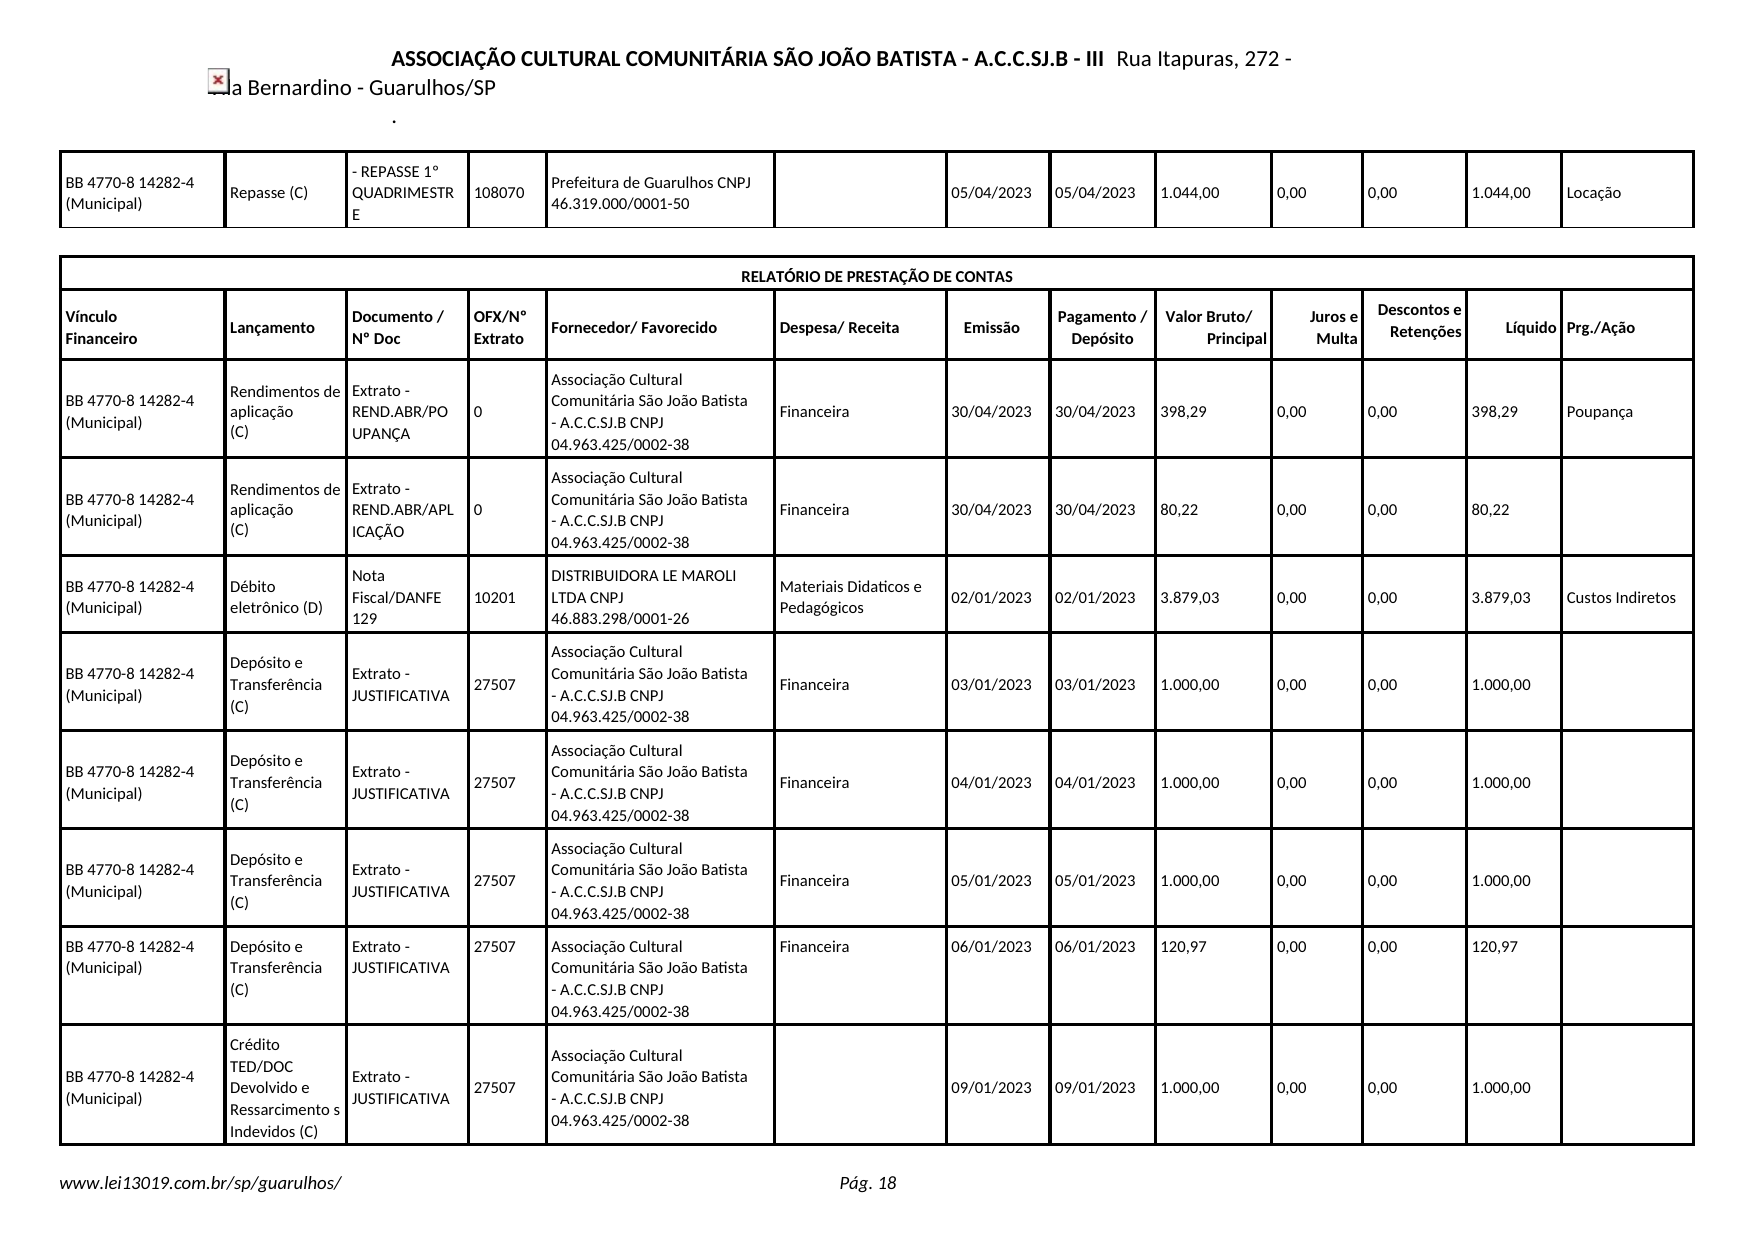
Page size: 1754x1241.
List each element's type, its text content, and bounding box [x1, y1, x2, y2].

table_cell Débito eletrônico (D) [227, 557, 345, 631]
table_cell Depósito e Transferência (C) [227, 634, 345, 729]
table_cell 0 [470, 361, 545, 456]
table_cell BB 4770-8 14282-4 (Municipal) [62, 361, 223, 456]
table_cell 30/04/2023 [1052, 361, 1154, 456]
table_header RELATÓRIO DE PRESTAÇÃO DE CONTAS [62, 258, 1692, 288]
table_cell 0,00 [1364, 557, 1465, 631]
table_cell Depósito e Transferência (C) [227, 928, 345, 1023]
table_cell Líquido [1468, 291, 1560, 358]
table_cell 0,00 [1364, 1026, 1465, 1143]
table_cell 09/01/2023 [1052, 1026, 1154, 1143]
table_cell Nota Fiscal/DANFE 129 [348, 557, 467, 631]
table_cell Prg./Ação [1563, 291, 1692, 358]
table_cell 02/01/2023 [1052, 557, 1154, 631]
table_cell Associação Cultural Comunitária São João Batista - A.C.C.SJ.B CNPJ 04.963.425/0002-38 [548, 928, 773, 1023]
table_cell Locação [1563, 153, 1692, 226]
table_cell Depósito e Transferência (C) [227, 732, 345, 827]
table_cell BB 4770-8 14282-4 (Municipal) [62, 928, 223, 1023]
table_cell BB 4770-8 14282-4 (Municipal) [62, 557, 223, 631]
table_cell 1.000,00 [1468, 634, 1560, 729]
table_cell 80,22 [1468, 459, 1560, 554]
table_cell 0,00 [1273, 928, 1361, 1023]
table_cell 0,00 [1273, 830, 1361, 925]
table_cell 03/01/2023 [1052, 634, 1154, 729]
table_cell 05/04/2023 [1052, 153, 1154, 226]
table_cell 1.000,00 [1468, 1026, 1560, 1143]
table_cell Prefeitura de Guarulhos CNPJ 46.319.000/0001-50 [548, 153, 773, 226]
table_cell 1.000,00 [1468, 830, 1560, 925]
table_cell [1563, 732, 1692, 827]
table_cell 0,00 [1273, 361, 1361, 456]
table_cell BB 4770-8 14282-4 (Municipal) [62, 459, 223, 554]
table_cell Lançamento [227, 291, 345, 358]
table_cell 30/04/2023 [1052, 459, 1154, 554]
table_cell Associação Cultural Comunitária São João Batista - A.C.C.SJ.B CNPJ 04.963.425/0002-38 [548, 459, 773, 554]
table_cell 05/01/2023 [1052, 830, 1154, 925]
table_cell Financeira [776, 361, 945, 456]
table_cell 27507 [470, 830, 545, 925]
table_cell 05/04/2023 [948, 153, 1048, 226]
table_cell 27507 [470, 732, 545, 827]
table_cell [1563, 634, 1692, 729]
table_cell [1563, 928, 1692, 1023]
table_cell [1563, 830, 1692, 925]
table_cell Financeira [776, 732, 945, 827]
table_cell 0,00 [1364, 361, 1465, 456]
table_cell Associação Cultural Comunitária São João Batista - A.C.C.SJ.B CNPJ 04.963.425/0002-38 [548, 1026, 773, 1143]
table_cell 05/01/2023 [948, 830, 1048, 925]
table_cell 120,97 [1157, 928, 1270, 1023]
table_cell Rendimentos de aplicação (C) [227, 459, 345, 554]
table_cell Repasse (C) [227, 153, 345, 226]
table_cell Crédito TED/DOC Devolvido e Ressarcimento s Indevidos (C) [227, 1026, 345, 1143]
table_cell 80,22 [1157, 459, 1270, 554]
table_cell 398,29 [1468, 361, 1560, 456]
table_cell BB 4770-8 14282-4 (Municipal) [62, 1026, 223, 1143]
table_cell Extrato - JUSTIFICATIVA [348, 928, 467, 1023]
table_cell 0,00 [1364, 928, 1465, 1023]
table_cell Financeira [776, 634, 945, 729]
table_cell Descontos e Retenções [1364, 291, 1465, 358]
table_cell Extrato - REND.ABR/APL ICAÇÃO [348, 459, 467, 554]
table_cell Rendimentos de aplicação (C) [227, 361, 345, 456]
table_cell 1.000,00 [1157, 1026, 1270, 1143]
table_cell Pagamento / Depósito [1052, 291, 1154, 358]
table_cell 03/01/2023 [948, 634, 1048, 729]
table_cell 3.879,03 [1468, 557, 1560, 631]
table_cell 0,00 [1364, 830, 1465, 925]
table_cell 398,29 [1157, 361, 1270, 456]
table_cell Associação Cultural Comunitária São João Batista - A.C.C.SJ.B CNPJ 04.963.425/0002-38 [548, 732, 773, 827]
table_cell 06/01/2023 [1052, 928, 1154, 1023]
table_cell 02/01/2023 [948, 557, 1048, 631]
table_cell Depósito e Transferência (C) [227, 830, 345, 925]
table_cell 30/04/2023 [948, 459, 1048, 554]
table_cell Financeira [776, 928, 945, 1023]
table_cell Associação Cultural Comunitária São João Batista - A.C.C.SJ.B CNPJ 04.963.425/0002-38 [548, 830, 773, 925]
table_cell [776, 153, 945, 226]
table_cell BB 4770-8 14282-4 (Municipal) [62, 732, 223, 827]
table_cell 3.879,03 [1157, 557, 1270, 631]
table_cell Materiais Didaticos e Pedagógicos [776, 557, 945, 631]
table_cell 0,00 [1273, 1026, 1361, 1143]
table_cell Custos Indiretos [1563, 557, 1692, 631]
table_cell 0,00 [1364, 732, 1465, 827]
table_cell BB 4770-8 14282-4 (Municipal) [62, 830, 223, 925]
table_cell 0,00 [1364, 459, 1465, 554]
table_cell 1.000,00 [1157, 830, 1270, 925]
table_cell Poupança [1563, 361, 1692, 456]
table_cell Emissão [948, 291, 1048, 358]
table_cell DISTRIBUIDORA LE MAROLI LTDA CNPJ 46.883.298/0001-26 [548, 557, 773, 631]
table_cell 30/04/2023 [948, 361, 1048, 456]
table_cell 1.000,00 [1157, 732, 1270, 827]
table_cell Associação Cultural Comunitária São João Batista - A.C.C.SJ.B CNPJ 04.963.425/0002-38 [548, 361, 773, 456]
table_cell 1.000,00 [1157, 634, 1270, 729]
table_cell 06/01/2023 [948, 928, 1048, 1023]
table_cell Extrato - REND.ABR/PO UPANÇA [348, 361, 467, 456]
table_cell 0,00 [1273, 557, 1361, 631]
table_cell Juros e Multa [1273, 291, 1361, 358]
table_cell 1.000,00 [1468, 732, 1560, 827]
table_cell [776, 1026, 945, 1143]
table_cell Fornecedor/ Favorecido [548, 291, 773, 358]
table_cell 0,00 [1273, 153, 1361, 226]
table_cell 04/01/2023 [1052, 732, 1154, 827]
table_cell 108070 [470, 153, 545, 226]
table_cell 10201 [470, 557, 545, 631]
table_cell 0,00 [1273, 459, 1361, 554]
table_cell - REPASSE 1º QUADRIMESTR E [348, 153, 467, 226]
table_cell Extrato - JUSTIFICATIVA [348, 1026, 467, 1143]
table_cell 09/01/2023 [948, 1026, 1048, 1143]
table_cell 0 [470, 459, 545, 554]
table_cell 1.044,00 [1468, 153, 1560, 226]
table_cell 1.044,00 [1157, 153, 1270, 226]
table_cell 0,00 [1273, 634, 1361, 729]
table_cell 0,00 [1273, 732, 1361, 827]
table_cell [1563, 459, 1692, 554]
table_cell 0,00 [1364, 153, 1465, 226]
table_cell Valor Bruto/ Principal [1157, 291, 1270, 358]
table_cell Despesa/ Receita [776, 291, 945, 358]
table_cell Associação Cultural Comunitária São João Batista - A.C.C.SJ.B CNPJ 04.963.425/0002-38 [548, 634, 773, 729]
table_cell Vínculo Financeiro [62, 291, 223, 358]
table_cell Extrato - JUSTIFICATIVA [348, 634, 467, 729]
table_cell Financeira [776, 459, 945, 554]
table_cell Extrato - JUSTIFICATIVA [348, 830, 467, 925]
table_cell Extrato - JUSTIFICATIVA [348, 732, 467, 827]
table_cell 0,00 [1364, 634, 1465, 729]
table_cell Documento / Nº Doc [348, 291, 467, 358]
table_cell 04/01/2023 [948, 732, 1048, 827]
table_cell BB 4770-8 14282-4 (Municipal) [62, 153, 223, 226]
table_cell 27507 [470, 634, 545, 729]
table_cell 120,97 [1468, 928, 1560, 1023]
table_cell BB 4770-8 14282-4 (Municipal) [62, 634, 223, 729]
table_cell Financeira [776, 830, 945, 925]
table_cell [1563, 1026, 1692, 1143]
table_cell 27507 [470, 928, 545, 1023]
table_cell OFX/Nº Extrato [470, 291, 545, 358]
table_cell 27507 [470, 1026, 545, 1143]
